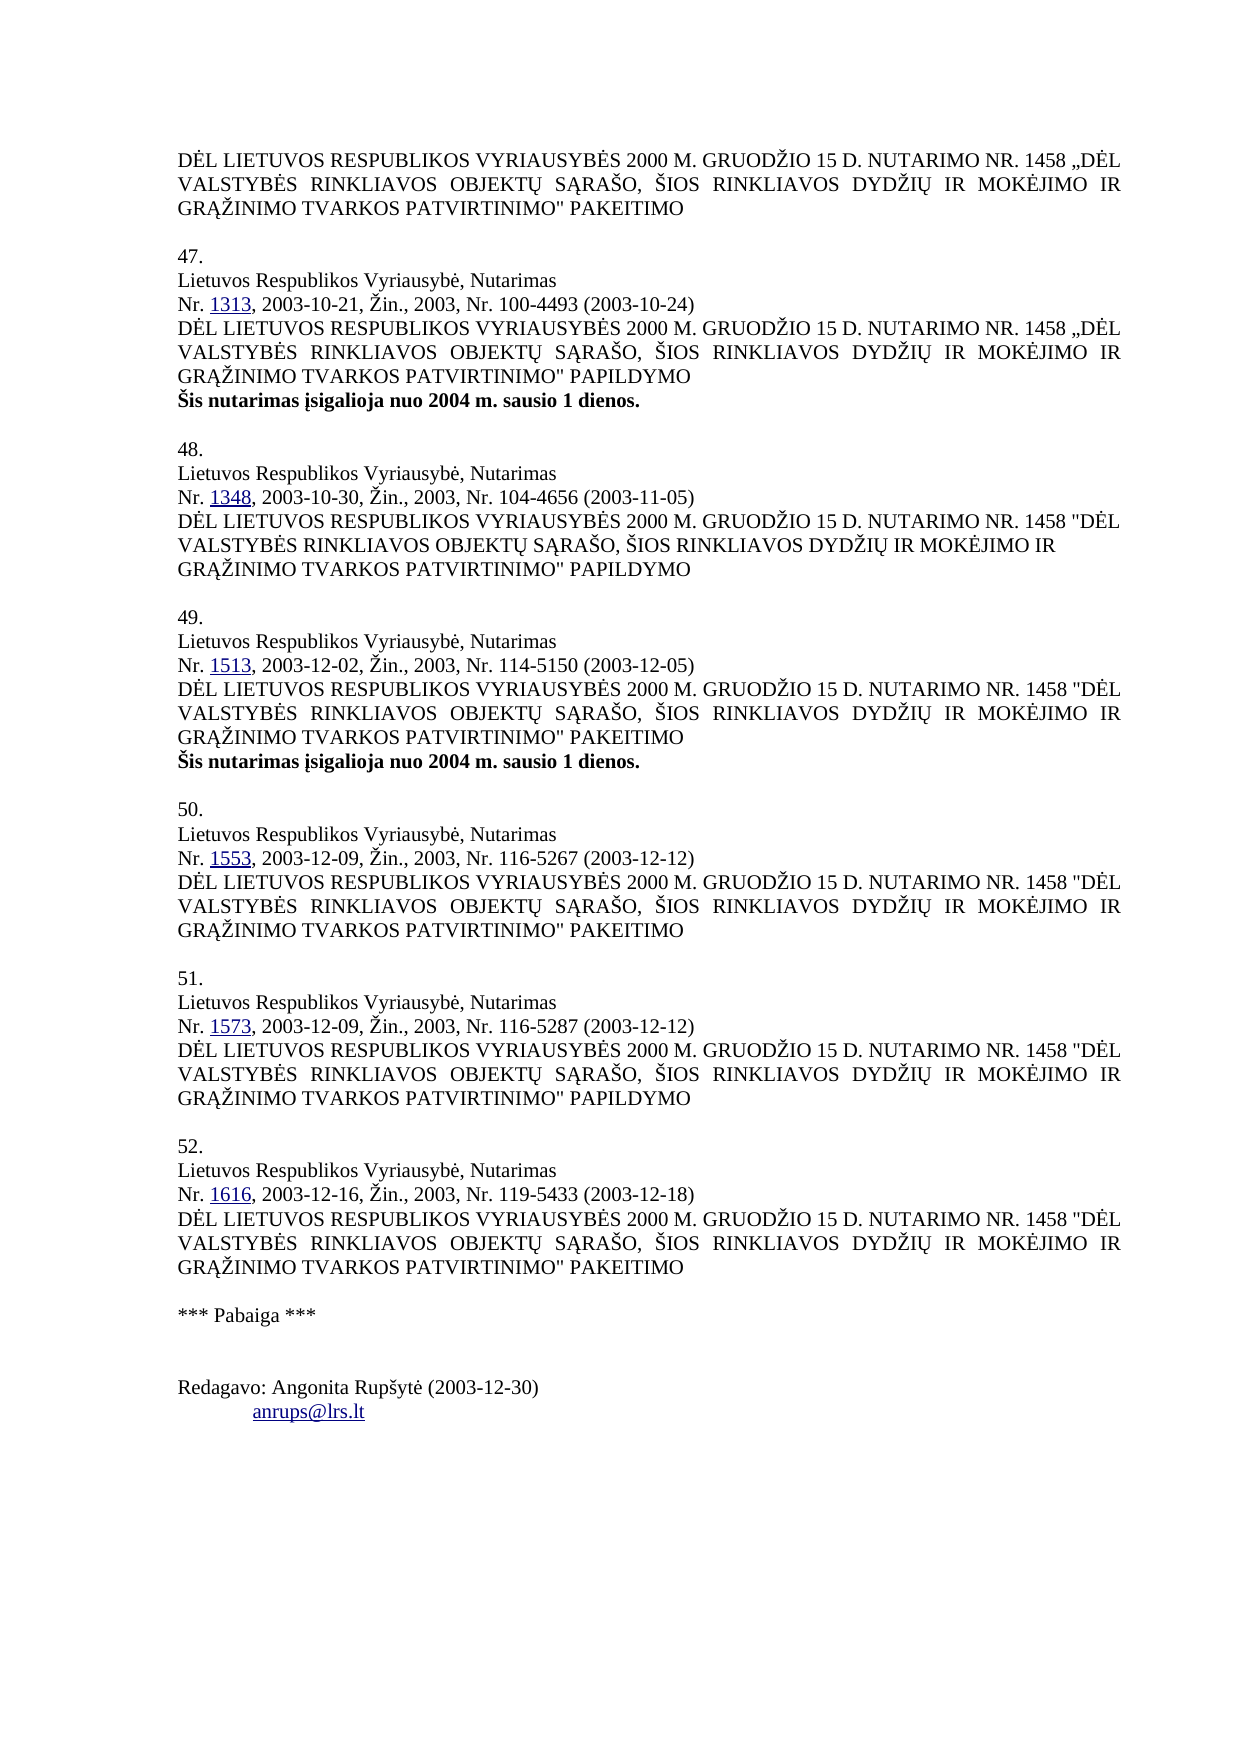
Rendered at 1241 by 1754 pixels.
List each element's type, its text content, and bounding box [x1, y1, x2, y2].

text Nr. 1513, 2003-12-02, Žin., 2003, Nr. 114-5150 (2003-12-05) [177, 653, 1122, 677]
text DĖL LIETUVOS RESPUBLIKOS VYRIAUSYBĖS 2000 M. GRUODŽIO 15 D. NUTARIMO NR. 1458 "DĖL VALSTYBĖS RINKLIAVOS OBJEKTŲ SĄRAŠO, ŠIOS RINKLIAVOS DYDŽIŲ IR MOKĖJIMO IR GRĄŽINIMO TVARKOS PATVIRTINIMO" PAKEITIMO [177, 677, 1122, 749]
text Nr. 1553, 2003-12-09, Žin., 2003, Nr. 116-5267 (2003-12-12) [177, 846, 1122, 869]
text Nr. 1348, 2003-10-30, Žin., 2003, Nr. 104-4656 (2003-11-05) [177, 484, 1122, 509]
text Lietuvos Respublikos Vyriausybė, Nutarimas [177, 461, 1122, 484]
text Lietuvos Respublikos Vyriausybė, Nutarimas [177, 1158, 1122, 1182]
text Šis nutarimas įsigalioja nuo 2004 m. sausio 1 dienos. [177, 749, 1122, 773]
text 49. [177, 605, 1122, 629]
text 51. [177, 966, 1122, 990]
text 47. [177, 244, 1122, 268]
text Redagavo: Angonita Rupšytė (2003-12-30) [177, 1375, 1122, 1399]
text DĖL LIETUVOS RESPUBLIKOS VYRIAUSYBĖS 2000 M. GRUODŽIO 15 D. NUTARIMO NR. 1458 "DĖL VALSTYBĖS RINKLIAVOS OBJEKTŲ SĄRAŠO, ŠIOS RINKLIAVOS DYDŽIŲ IR MOKĖJIMO IR GRĄŽINIMO TVARKOS PATVIRTINIMO" PAPILDYMO [177, 509, 1122, 581]
text Lietuvos Respublikos Vyriausybė, Nutarimas [177, 990, 1122, 1014]
text Lietuvos Respublikos Vyriausybė, Nutarimas [177, 629, 1122, 653]
text Nr. 1573, 2003-12-09, Žin., 2003, Nr. 116-5287 (2003-12-12) [177, 1014, 1122, 1038]
text 48. [177, 436, 1122, 461]
text *** Pabaiga *** [177, 1303, 1122, 1327]
text Šis nutarimas įsigalioja nuo 2004 m. sausio 1 dienos. [177, 388, 1122, 412]
text Nr. 1313, 2003-10-21, Žin., 2003, Nr. 100-4493 (2003-10-24) [177, 292, 1122, 316]
text DĖL LIETUVOS RESPUBLIKOS VYRIAUSYBĖS 2000 M. GRUODŽIO 15 D. NUTARIMO NR. 1458 "DĖL VALSTYBĖS RINKLIAVOS OBJEKTŲ SĄRAŠO, ŠIOS RINKLIAVOS DYDŽIŲ IR MOKĖJIMO IR GRĄŽINIMO TVARKOS PATVIRTINIMO" PAPILDYMO [177, 1038, 1122, 1110]
text DĖL LIETUVOS RESPUBLIKOS VYRIAUSYBĖS 2000 M. GRUODŽIO 15 D. NUTARIMO NR. 1458 „DĖL VALSTYBĖS RINKLIAVOS OBJEKTŲ SĄRAŠO, ŠIOS RINKLIAVOS DYDŽIŲ IR MOKĖJIMO IR GRĄŽINIMO TVARKOS PATVIRTINIMO" PAPILDYMO [177, 316, 1122, 388]
text Nr. 1616, 2003-12-16, Žin., 2003, Nr. 119-5433 (2003-12-18) [177, 1182, 1122, 1206]
text 52. [177, 1134, 1122, 1158]
text 50. [177, 797, 1122, 821]
text DĖL LIETUVOS RESPUBLIKOS VYRIAUSYBĖS 2000 M. GRUODŽIO 15 D. NUTARIMO NR. 1458 "DĖL VALSTYBĖS RINKLIAVOS OBJEKTŲ SĄRAŠO, ŠIOS RINKLIAVOS DYDŽIŲ IR MOKĖJIMO IR GRĄŽINIMO TVARKOS PATVIRTINIMO" PAKEITIMO [177, 869, 1122, 942]
text DĖL LIETUVOS RESPUBLIKOS VYRIAUSYBĖS 2000 M. GRUODŽIO 15 D. NUTARIMO NR. 1458 „DĖL VALSTYBĖS RINKLIAVOS OBJEKTŲ SĄRAŠO, ŠIOS RINKLIAVOS DYDŽIŲ IR MOKĖJIMO IR GRĄŽINIMO TVARKOS PATVIRTINIMO" PAKEITIMO [177, 148, 1122, 220]
text DĖL LIETUVOS RESPUBLIKOS VYRIAUSYBĖS 2000 M. GRUODŽIO 15 D. NUTARIMO NR. 1458 "DĖL VALSTYBĖS RINKLIAVOS OBJEKTŲ SĄRAŠO, ŠIOS RINKLIAVOS DYDŽIŲ IR MOKĖJIMO IR GRĄŽINIMO TVARKOS PATVIRTINIMO" PAKEITIMO [177, 1206, 1122, 1279]
text anrups@lrs.lt [177, 1399, 1122, 1423]
text Lietuvos Respublikos Vyriausybė, Nutarimas [177, 821, 1122, 846]
text Lietuvos Respublikos Vyriausybė, Nutarimas [177, 268, 1122, 292]
